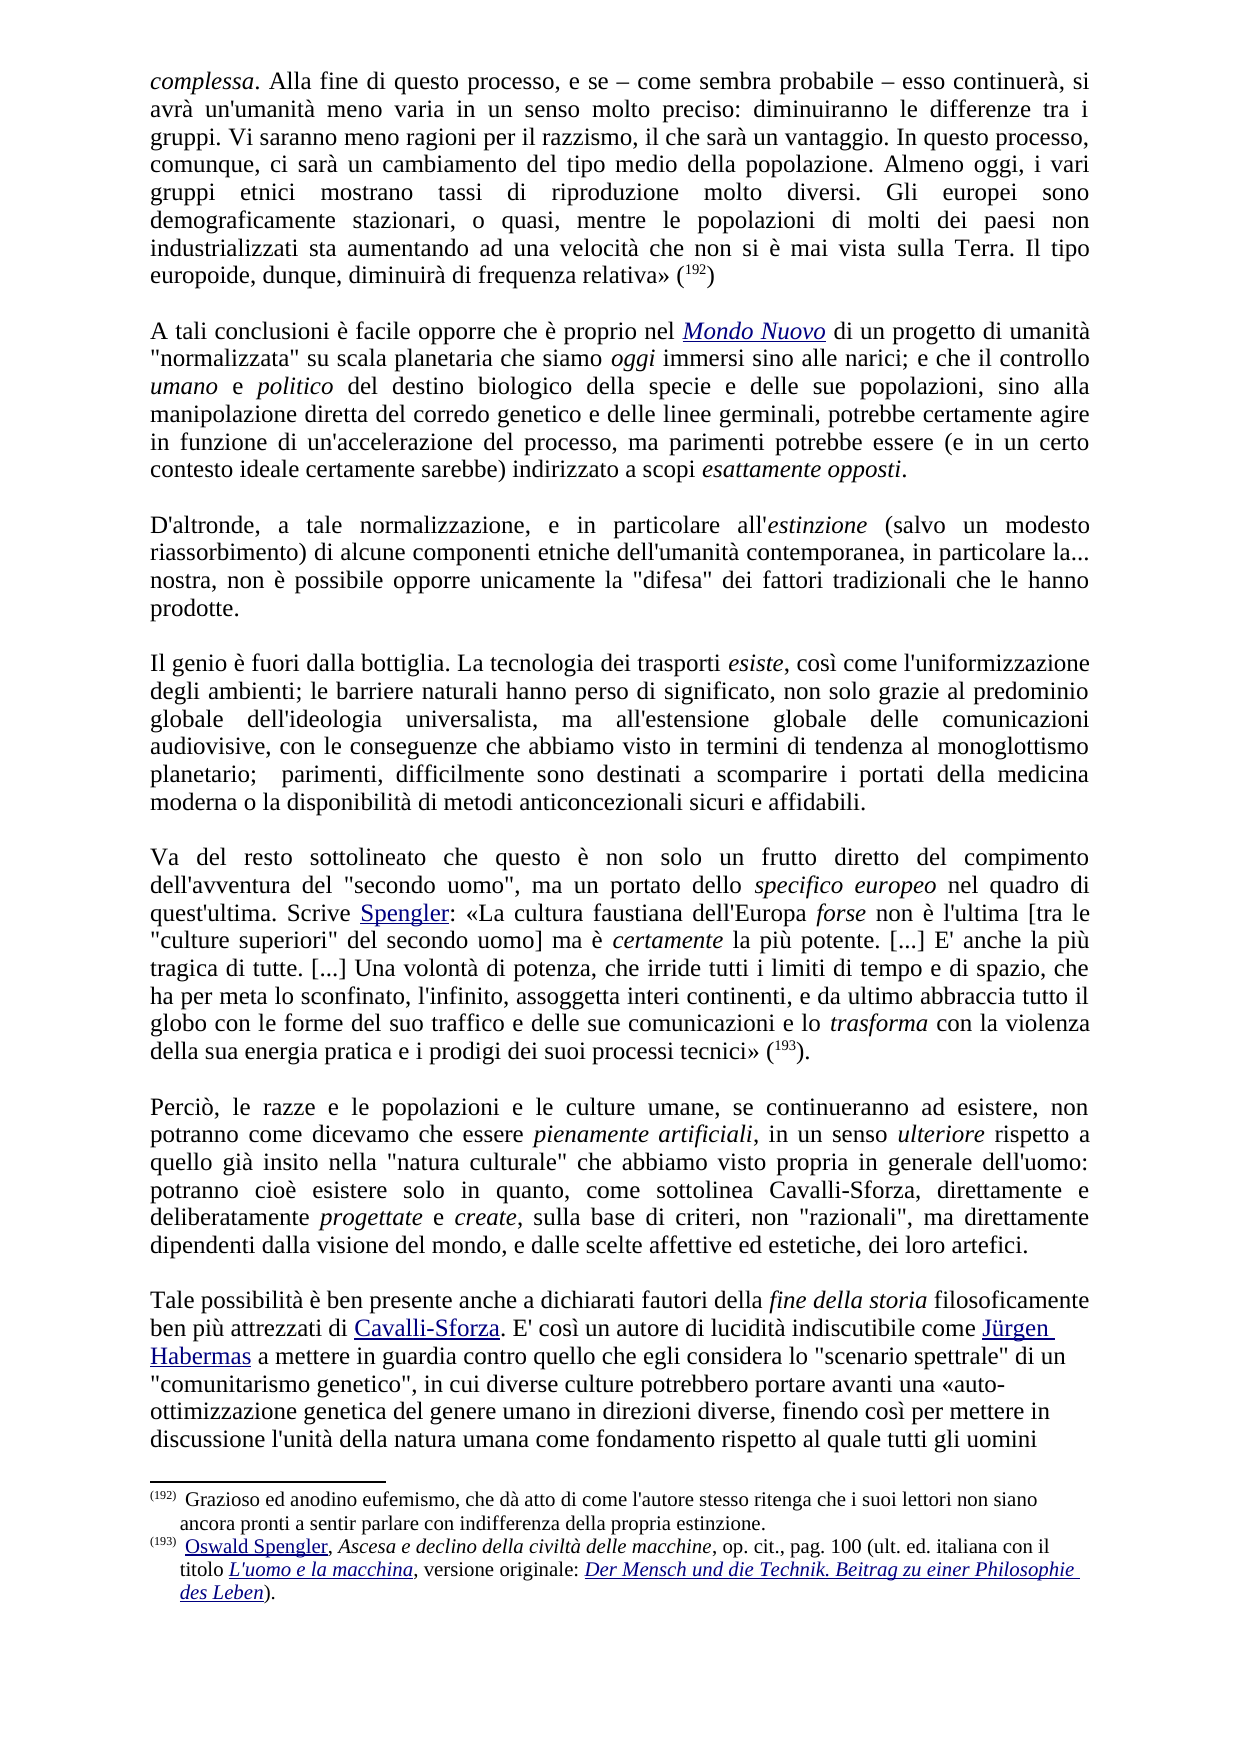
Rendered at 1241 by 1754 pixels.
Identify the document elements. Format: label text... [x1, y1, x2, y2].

text D'altronde, a tale normalizzazione, e in particolare all'estinzione (salvo un modesto riassorbimento) di alcune componenti etniche dell'umanità contemporanea, in particolare la... nostra, non è possibile opporre unicamente la "difesa" dei fattori tradizionali che le hanno prodotte. [150, 511, 1090, 622]
text Perciò, le razze e le popolazioni e le culture umane, se continueranno ad esistere, non potranno come dicevamo che essere pienamente artificiali, in un senso ulteriore rispetto a quello già insito nella "natura culturale" che abbiamo visto propria in generale dell'uomo: potranno cioè esistere solo in quanto, come sottolinea Cavalli-Sforza, direttamente e deliberatamente progettate e create, sulla base di criteri, non "razionali", ma direttamente dipendenti dalla visione del mondo, e dalle scelte affettive ed estetiche, dei loro artefici. [150, 1093, 1090, 1259]
text Va del resto sottolineato che questo è non solo un frutto diretto del compimento dell'avventura del "secondo uomo", ma un portato dello specifico europeo nel quadro di quest'ultima. Scrive Spengler: «La cultura faustiana dell'Europa forse non è l'ultima [tra le "culture superiori" del secondo uomo] ma è certamente la più potente. [...] E' anche la più tragica di tutte. [...] Una volontà di potenza, che irride tutti i limiti di tempo e di spazio, che ha per meta lo sconfinato, l'infinito, assoggetta interi continenti, e da ultimo abbraccia tutto il globo con le forme del suo traffico e delle sue comunicazioni e lo trasforma con la violenza della sua energia pratica e i prodigi dei suoi processi tecnici» (). [150, 843, 1090, 1065]
text A tali conclusioni è facile opporre che è proprio nel Mondo Nuovo di un progetto di umanità "normalizzata" su scala planetaria che siamo oggi immersi sino alle narici; e che il controllo umano e politico del destino biologico della specie e delle sue popolazioni, sino alla manipolazione diretta del corredo genetico e delle linee germinali, potrebbe certamente agire in funzione di un'accelerazione del processo, ma parimenti potrebbe essere (e in un certo contesto ideale certamente sarebbe) indirizzato a scopi esattamente opposti. [150, 317, 1090, 483]
text Tale possibilità è ben presente anche a dichiarati fautori della fine della storia filosoficamente ben più attrezzati di Cavalli-Sforza. E' così un autore di lucidità indiscutibile come Jürgen Habermas a mettere in guardia contro quello che egli considera lo "scenario spettrale" di un "comunitarismo genetico", in cui diverse culture potrebbero portare avanti una «auto-ottimizzazione genetica del genere umano in direzioni diverse, finendo così per mettere in discussione l'unità della natura umana come fondamento rispetto al quale tutti gli uomini [150, 1287, 1090, 1453]
list Grazioso ed anodino eufemismo, che dà atto di come l'autore stesso ritenga che i suoi lettori non siano ancora pronti a sentir parlare con indifferenza della propria estinzione. [150, 1488, 1090, 1534]
text complessa. Alla fine di questo processo, e se – come sembra probabile – esso continuerà, si avrà un'umanità meno varia in un senso molto preciso: diminuiranno le differenze tra i gruppi. Vi saranno meno ragioni per il razzismo, il che sarà un vantaggio. In questo processo, comunque, ci sarà un cambiamento del tipo medio della popolazione. Almeno oggi, i vari gruppi etnici mostrano tassi di riproduzione molto diversi. Gli europei sono demograficamente stazionari, o quasi, mentre le popolazioni di molti dei paesi non industrializzati sta aumentando ad una velocità che non si è mai vista sulla Terra. Il tipo europoide, dunque, diminuirà di frequenza relativa» () [150, 67, 1090, 289]
text Il genio è fuori dalla bottiglia. La tecnologia dei trasporti esiste, così come l'uniformizzazione degli ambienti; le barriere naturali hanno perso di significato, non solo grazie al predominio globale dell'ideologia universalista, ma all'estensione globale delle comunicazioni audiovisive, con le conseguenze che abbiamo visto in termini di tendenza al monoglottismo planetario; parimenti, difficilmente sono destinati a scomparire i portati della medicina moderna o la disponibilità di metodi anticoncezionali sicuri e affidabili. [150, 649, 1090, 816]
text Oswald Spengler, Ascesa e declino della civiltà delle macchine, op. cit., pag. 100 (ult. ed. italiana con il titolo L'uomo e la macchina, versione originale: Der Mensch und die Technik. Beitrag zu einer Philosophie des Leben). [150, 1534, 1090, 1604]
